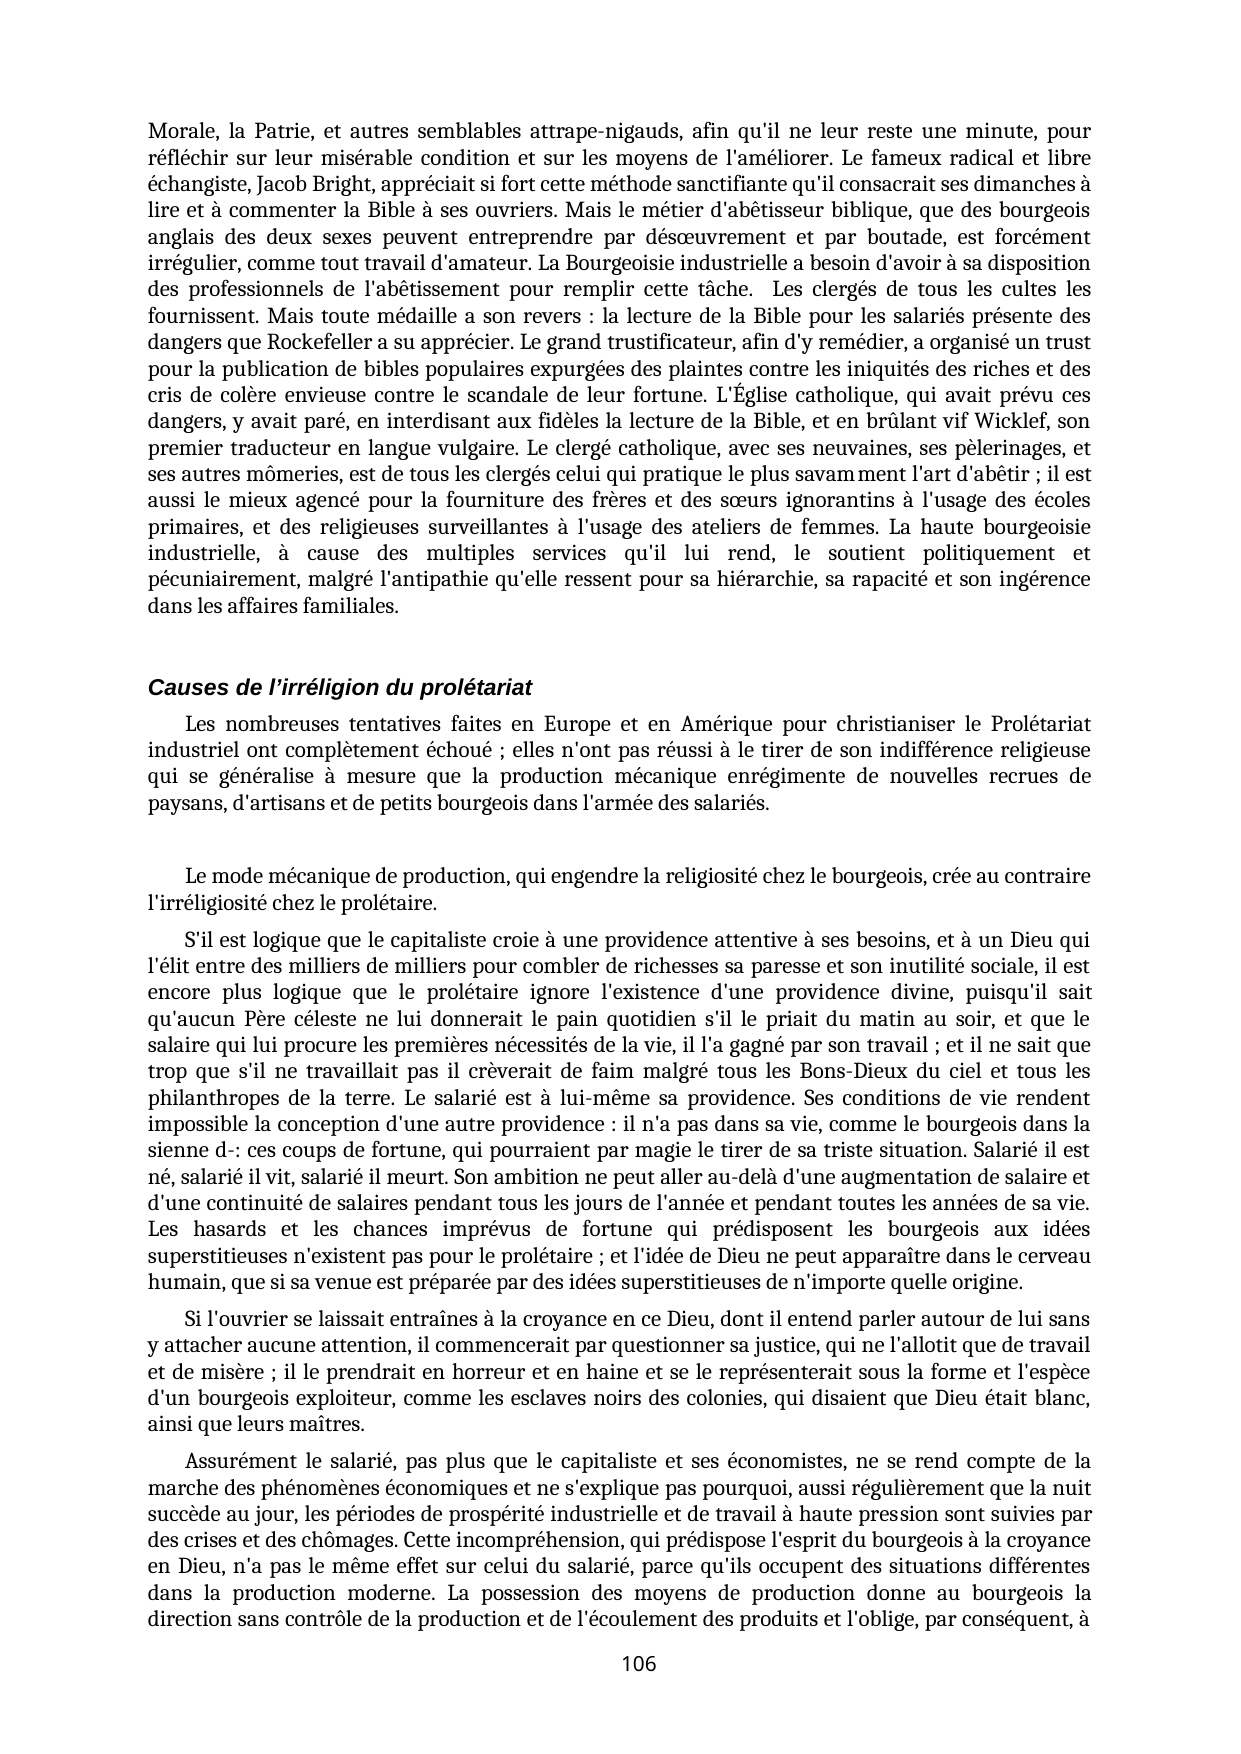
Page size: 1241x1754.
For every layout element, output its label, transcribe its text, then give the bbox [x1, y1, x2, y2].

text Assurément le salarié, pas plus que le capitaliste et ses économistes, ne se rend compte de la marche des phénomènes économiques et ne s'explique pas pourquoi, aussi régulièrement que la nuit succède au jour, les périodes de prospérité industrielle et de travail à haute pres­sion sont suivies par des crises et des chômages. Cette incompréhension, qui prédispose l'esprit du bourgeois à la croyance en Dieu, n'a pas le même effet sur celui du salarié, parce qu'ils occupent des situations différentes dans la production moderne. La possession des moyens de production donne au bourgeois la direction sans contrôle de la production et de l'écoulement des produits et l'oblige, par conséquent, à [148, 1448, 1093, 1632]
text S'il est logique que le capitaliste croie à une providence attentive à ses besoins, et à un Dieu qui l'élit entre des milliers de milliers pour combler de richesses sa paresse et son inutilité sociale, il est encore plus logique que le prolétaire ignore l'existence d'une provi­dence divine, puisqu'il sait qu'aucun Père céleste ne lui donnerait le pain quotidien s'il le priait du matin au soir, et que le salaire qui lui procure les premières nécessités de la vie, il l'a gagné par son travail ; et il ne sait que trop que s'il ne travaillait pas il crèverait de faim malgré tous les Bons-Dieux du ciel et tous les philanthropes de la terre. Le salarié est à lui-même sa providence. Ses conditions de vie rendent impossible la conception d'une autre providence : il n'a pas dans sa vie, comme le bourgeois dans la sienne d-: ces coups de fortune, qui pourraient par magie le tirer de sa triste situation. Salarié il est né, salarié il vit, salarié il meurt. Son ambition ne peut aller au-delà d'une augmentation de salaire et d'une continuité de salaires pendant tous les jours de l'année et pendant toutes les années de sa vie. Les hasards et les chances imprévus de fortune qui prédisposent les bourgeois aux idées superstitieuses n'existent pas pour le prolétaire ; et l'idée de Dieu ne peut apparaître dans le cerveau humain, que si sa venue est préparée par des idées superstitieuses de n'importe quelle origine. [148, 926, 1093, 1295]
text Si l'ouvrier se laissait entraînes à la croyance en ce Dieu, dont il entend parler autour de lui sans y attacher aucune attention, il commencerait par questionner sa justice, qui ne l'allotit que de travail et de misère ; il le prendrait en horreur et en haine et se le représenterait sous la forme et l'espèce d'un bourgeois exploiteur, comme les esclaves noirs des colonies, qui disaient que Dieu était blanc, ainsi que leurs maîtres. [148, 1306, 1093, 1437]
subtitle Causes de l’irréligion du prolétariat [148, 674, 1093, 700]
text Les nombreuses tentatives faites en Europe et en Amérique pour christianiser le Prolétariat industriel ont complètement échoué ; elles n'ont pas réussi à le tirer de son indifférence religieuse qui se généralise à mesure que la production mécanique enrégimente de nouvelles recrues de paysans, d'artisans et de petits bourgeois dans l'armée des salariés. [148, 711, 1093, 816]
text Morale, la Patrie, et autres semblables attrape-nigauds, afin qu'il ne leur reste une minute, pour réfléchir sur leur misérable condition et sur les moyens de l'améliorer. Le fameux radical et libre échangiste, Jacob Bright, appréciait si fort cette méthode sanctifiante qu'il consacrait ses dimanches à lire et à commenter la Bible à ses ouvriers. Mais le métier d'abêtisseur biblique, que des bourgeois anglais des deux sexes peuvent entreprendre par désœuvrement et par boutade, est forcément irrégulier, comme tout travail d'amateur. La Bourgeoisie industrielle a besoin d'avoir à sa disposition des professionnels de l'abêtissement pour remplir cette tâche. Les clergés de tous les cultes les fournissent. Mais toute médaille a son revers : la lecture de la Bible pour les salariés présente des dangers que Rockefeller a su apprécier. Le grand trustificateur, afin d'y remédier, a organisé un trust pour la publication de bibles populaires expurgées des plaintes contre les iniquités des riches et des cris de colère envieuse contre le scandale de leur fortune. L'Église catholique, qui avait prévu ces dangers, y avait paré, en interdisant aux fidèles la lecture de la Bible, et en brûlant vif Wicklef, son premier traducteur en langue vulgaire. Le clergé catholique, avec ses neuvaines, ses pèlerinages, et ses autres mômeries, est de tous les clergés celui qui pratique le plus savam­ment l'art d'abêtir ; il est aussi le mieux agencé pour la fourniture des frères et des sœurs ignorantins à l'usage des écoles primaires, et des religieuses surveillantes à l'usage des ateliers de femmes. La haute bourgeoisie industrielle, à cause des multiples services qu'il lui rend, le soutient politiquement et pécuniairement, malgré l'antipathie qu'elle ressent pour sa hiérarchie, sa rapacité et son ingérence dans les affaires familiales. [148, 118, 1093, 619]
text Le mode mécanique de production, qui engendre la religiosité chez le bourgeois, crée au contraire l'irréligiosité chez le prolétaire. [148, 863, 1093, 916]
